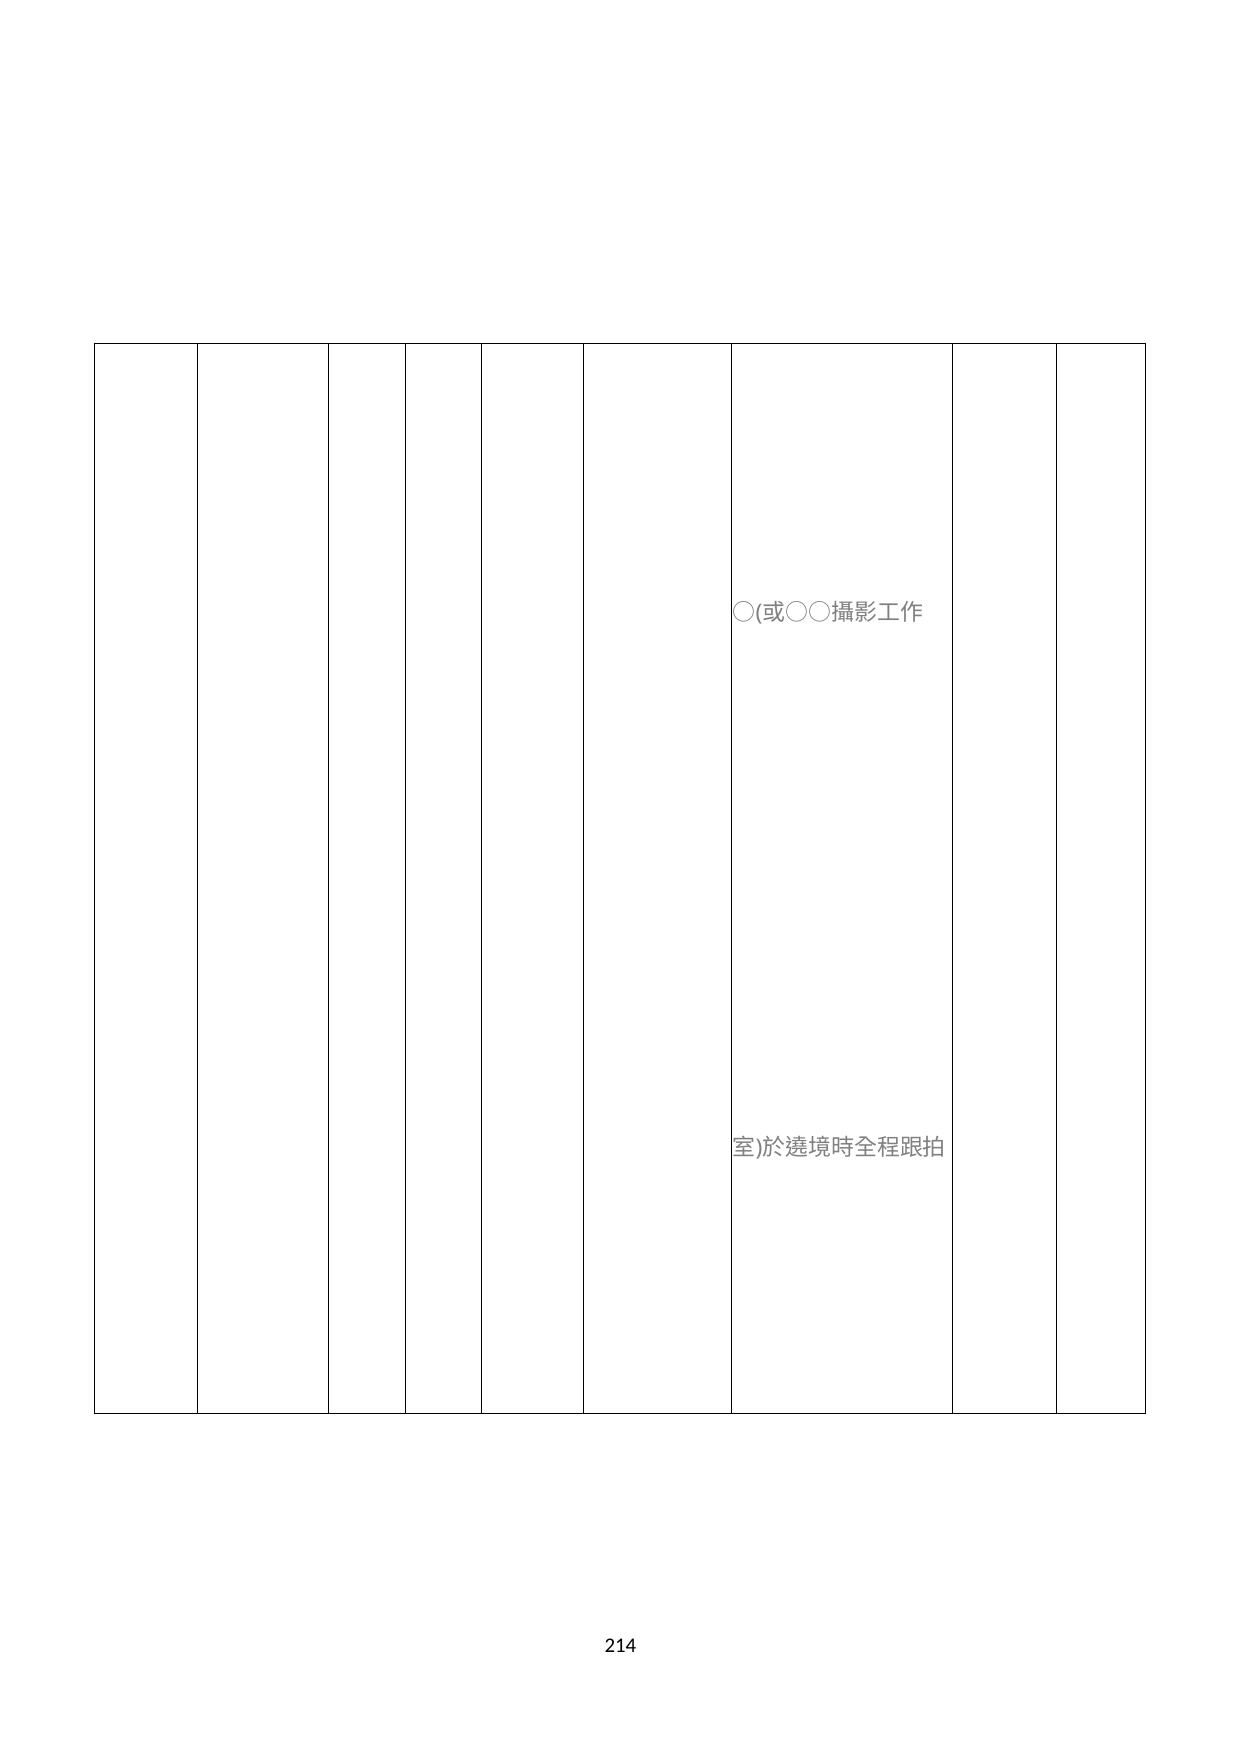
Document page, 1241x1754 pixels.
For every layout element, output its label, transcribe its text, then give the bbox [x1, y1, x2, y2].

table_cell [198, 344, 328, 1413]
table_cell [1057, 344, 1145, 1413]
table_cell [95, 344, 197, 1413]
table_cell [584, 344, 731, 1413]
table_cell ○(或○○攝影工作室)於遶境時全程跟拍 [732, 344, 952, 1413]
table_cell [482, 344, 583, 1413]
table_cell [329, 344, 405, 1413]
table_cell [953, 344, 1056, 1413]
table_cell [406, 344, 481, 1413]
